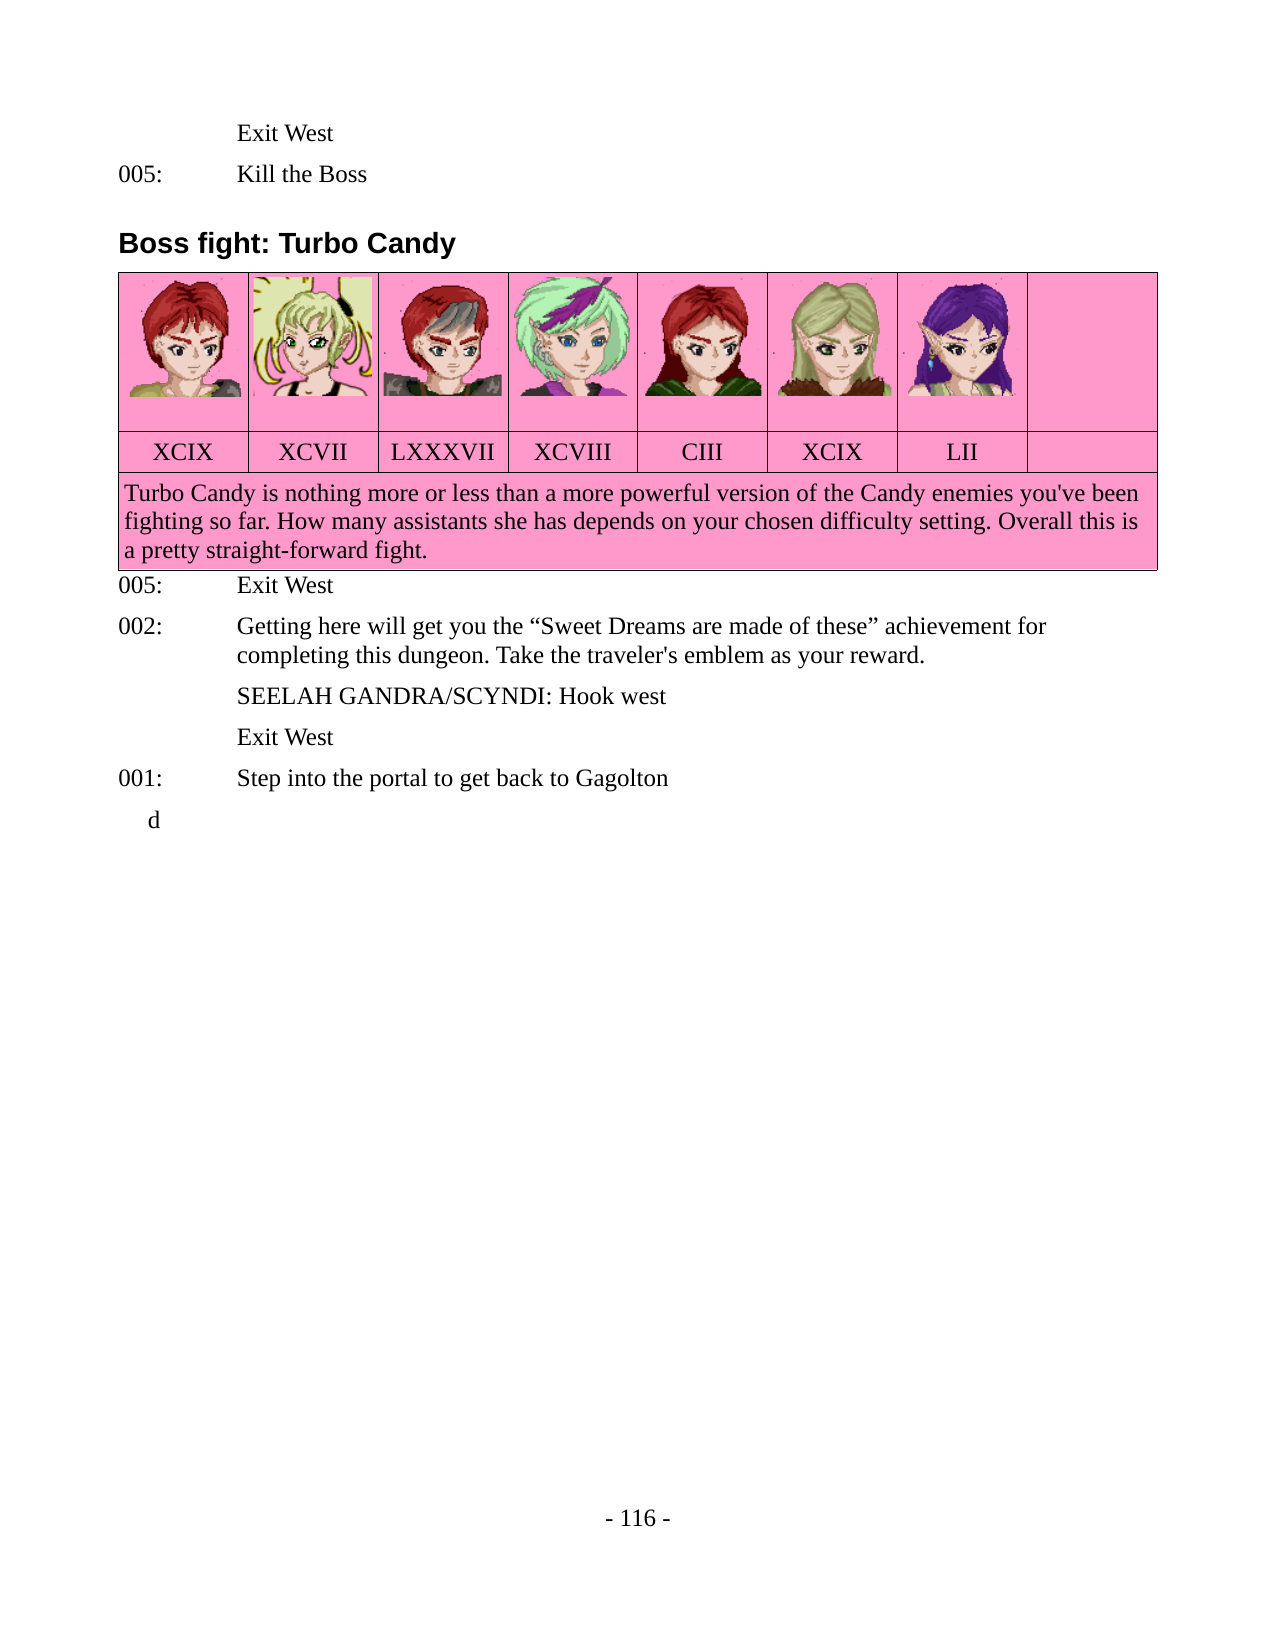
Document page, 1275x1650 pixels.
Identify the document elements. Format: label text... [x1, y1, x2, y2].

table_header [768, 278, 897, 431]
table_cell XCVII [249, 432, 378, 472]
table_header [898, 273, 1027, 277]
text Exit West [118, 118, 1157, 147]
text SEELAH GANDRA/SCYNDI: Hook west [118, 681, 1157, 710]
table_header [898, 278, 1027, 431]
picture [124, 277, 242, 397]
picture [253, 277, 372, 396]
table_cell LXXXVII [379, 432, 508, 472]
table_cell XCIX [119, 432, 248, 472]
table_cell XCIX [768, 432, 897, 472]
table_header [1028, 273, 1157, 431]
table_header [768, 273, 897, 277]
table_cell XCVIII [509, 432, 637, 472]
table_cell CIII [638, 432, 767, 472]
table_header [509, 278, 637, 431]
picture [513, 277, 632, 396]
table_header [509, 273, 637, 277]
text d [118, 805, 1157, 833]
table_header [119, 278, 248, 431]
text 002: Getting here will get you the “Sweet Dreams are made of these” achievement for completing this dungeon. Take the traveler's emblem as your reward. [118, 611, 1157, 668]
text Exit West [118, 722, 1157, 751]
table_cell [1028, 432, 1157, 472]
table_header [638, 273, 767, 277]
text 001: Step into the portal to get back to Gagolton [118, 763, 1157, 792]
table_cell LII [898, 432, 1027, 472]
subtitle Boss fight: Turbo Candy [118, 226, 1157, 259]
text 005: Exit West [118, 571, 1157, 598]
table_header [119, 273, 248, 277]
table_header [249, 273, 378, 277]
table_header [249, 278, 378, 431]
picture [643, 277, 762, 396]
picture [902, 277, 1022, 396]
table_cell Turbo Candy is nothing more or less than a more powerful version of the Candy enemies you've been fighting so far. How many assistants she has depends on your chosen difficulty setting. Overall this is a pretty straight-forward fight. [119, 473, 1157, 569]
picture [383, 277, 502, 396]
text 005: Kill the Boss [118, 159, 1157, 188]
table_header [379, 273, 508, 277]
table_header [638, 278, 767, 431]
table_header [379, 278, 508, 431]
picture [772, 277, 892, 396]
